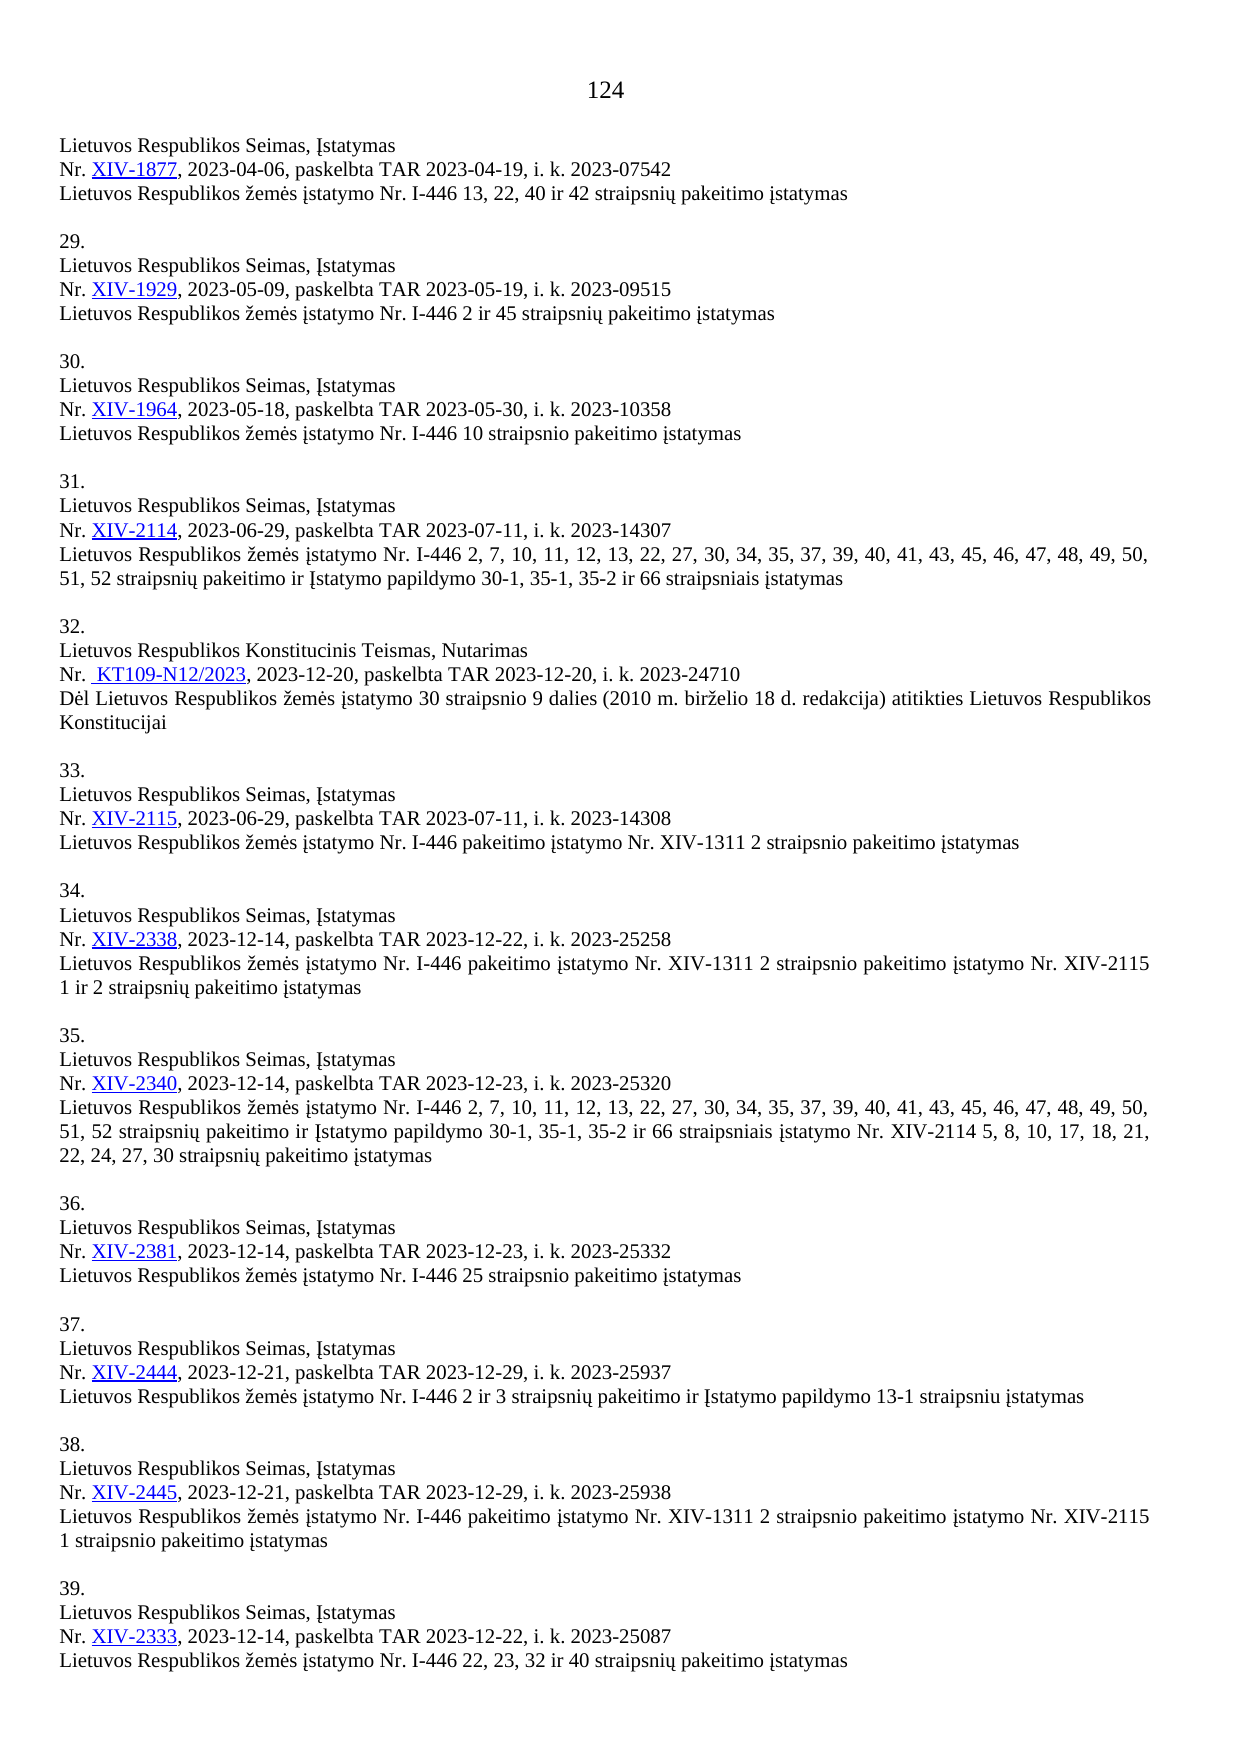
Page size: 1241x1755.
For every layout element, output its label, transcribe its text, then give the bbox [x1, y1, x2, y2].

text Lietuvos Respublikos žemės įstatymo Nr. I-446 2 ir 3 straipsnių pakeitimo ir Įstatymo papildymo 13-1 straipsniu įstatymas [59, 1384, 1152, 1408]
text 37. [59, 1312, 1152, 1336]
text 30. [59, 349, 1152, 373]
text 32. [59, 614, 1152, 638]
text Lietuvos Respublikos žemės įstatymo Nr. I-446 22, 23, 32 ir 40 straipsnių pakeitimo įstatymas [59, 1648, 1152, 1672]
text Nr. XIV-1929, 2023-05-09, paskelbta TAR 2023-05-19, i. k. 2023-09515 [59, 277, 1152, 301]
text Lietuvos Respublikos Seimas, Įstatymas [59, 1215, 1152, 1239]
text Lietuvos Respublikos Seimas, Įstatymas [59, 1047, 1152, 1071]
text Nr. XIV-2114, 2023-06-29, paskelbta TAR 2023-07-11, i. k. 2023-14307 [59, 517, 1152, 542]
text 31. [59, 469, 1152, 493]
text Nr. XIV-2338, 2023-12-14, paskelbta TAR 2023-12-22, i. k. 2023-25258 [59, 927, 1152, 951]
text Nr. XIV-2444, 2023-12-21, paskelbta TAR 2023-12-29, i. k. 2023-25937 [59, 1360, 1152, 1384]
text Lietuvos Respublikos Seimas, Įstatymas [59, 493, 1152, 517]
text Nr. XIV-2340, 2023-12-14, paskelbta TAR 2023-12-23, i. k. 2023-25320 [59, 1071, 1152, 1095]
text Lietuvos Respublikos Seimas, Įstatymas [59, 902, 1152, 927]
text 35. [59, 1023, 1152, 1047]
text Lietuvos Respublikos žemės įstatymo Nr. I-446 13, 22, 40 ir 42 straipsnių pakeitimo įstatymas [59, 181, 1152, 205]
text Nr. KT109-N12/2023, 2023-12-20, paskelbta TAR 2023-12-20, i. k. 2023-24710 [59, 662, 1152, 686]
text 34. [59, 878, 1152, 902]
text 38. [59, 1432, 1152, 1456]
text Lietuvos Respublikos žemės įstatymo Nr. I-446 pakeitimo įstatymo Nr. XIV-1311 2 straipsnio pakeitimo įstatymo Nr. XIV-2115 1 straipsnio pakeitimo įstatymas [59, 1504, 1152, 1552]
text Nr. XIV-2115, 2023-06-29, paskelbta TAR 2023-07-11, i. k. 2023-14308 [59, 806, 1152, 830]
text 36. [59, 1191, 1152, 1215]
text Lietuvos Respublikos žemės įstatymo Nr. I-446 2, 7, 10, 11, 12, 13, 22, 27, 30, 34, 35, 37, 39, 40, 41, 43, 45, 46, 47, 48, 49, 50, 51, 52 straipsnių pakeitimo ir Įstatymo papildymo 30-1, 35-1, 35-2 ir 66 straipsniais įstatymo Nr. XIV-2114 5, 8, 10, 17, 18, 21, 22, 24, 27, 30 straipsnių pakeitimo įstatymas [59, 1095, 1152, 1167]
text Lietuvos Respublikos Seimas, Įstatymas [59, 1456, 1152, 1480]
text Lietuvos Respublikos žemės įstatymo Nr. I-446 pakeitimo įstatymo Nr. XIV-1311 2 straipsnio pakeitimo įstatymo Nr. XIV-2115 1 ir 2 straipsnių pakeitimo įstatymas [59, 951, 1152, 999]
text Dėl Lietuvos Respublikos žemės įstatymo 30 straipsnio 9 dalies (2010 m. birželio 18 d. redakcija) atitikties Lietuvos Respublikos Konstitucijai [59, 686, 1152, 734]
text 39. [59, 1576, 1152, 1600]
text Lietuvos Respublikos žemės įstatymo Nr. I-446 25 straipsnio pakeitimo įstatymas [59, 1263, 1152, 1287]
text 29. [59, 229, 1152, 253]
text Nr. XIV-2445, 2023-12-21, paskelbta TAR 2023-12-29, i. k. 2023-25938 [59, 1480, 1152, 1504]
text 33. [59, 758, 1152, 782]
text Lietuvos Respublikos Seimas, Įstatymas [59, 253, 1152, 277]
text Lietuvos Respublikos Seimas, Įstatymas [59, 1336, 1152, 1360]
text Lietuvos Respublikos žemės įstatymo Nr. I-446 pakeitimo įstatymo Nr. XIV-1311 2 straipsnio pakeitimo įstatymas [59, 830, 1152, 854]
text Lietuvos Respublikos Konstitucinis Teismas, Nutarimas [59, 638, 1152, 662]
text Nr. XIV-1877, 2023-04-06, paskelbta TAR 2023-04-19, i. k. 2023-07542 [59, 157, 1152, 181]
text Lietuvos Respublikos Seimas, Įstatymas [59, 132, 1152, 157]
text Lietuvos Respublikos Seimas, Įstatymas [59, 1600, 1152, 1624]
text Lietuvos Respublikos žemės įstatymo Nr. I-446 10 straipsnio pakeitimo įstatymas [59, 421, 1152, 445]
text Lietuvos Respublikos Seimas, Įstatymas [59, 373, 1152, 397]
text Lietuvos Respublikos Seimas, Įstatymas [59, 782, 1152, 806]
text Nr. XIV-2381, 2023-12-14, paskelbta TAR 2023-12-23, i. k. 2023-25332 [59, 1239, 1152, 1263]
text Nr. XIV-1964, 2023-05-18, paskelbta TAR 2023-05-30, i. k. 2023-10358 [59, 397, 1152, 421]
text Lietuvos Respublikos žemės įstatymo Nr. I-446 2, 7, 10, 11, 12, 13, 22, 27, 30, 34, 35, 37, 39, 40, 41, 43, 45, 46, 47, 48, 49, 50, 51, 52 straipsnių pakeitimo ir Įstatymo papildymo 30-1, 35-1, 35-2 ir 66 straipsniais įstatymas [59, 542, 1152, 590]
text Lietuvos Respublikos žemės įstatymo Nr. I-446 2 ir 45 straipsnių pakeitimo įstatymas [59, 301, 1152, 325]
text Nr. XIV-2333, 2023-12-14, paskelbta TAR 2023-12-22, i. k. 2023-25087 [59, 1624, 1152, 1648]
